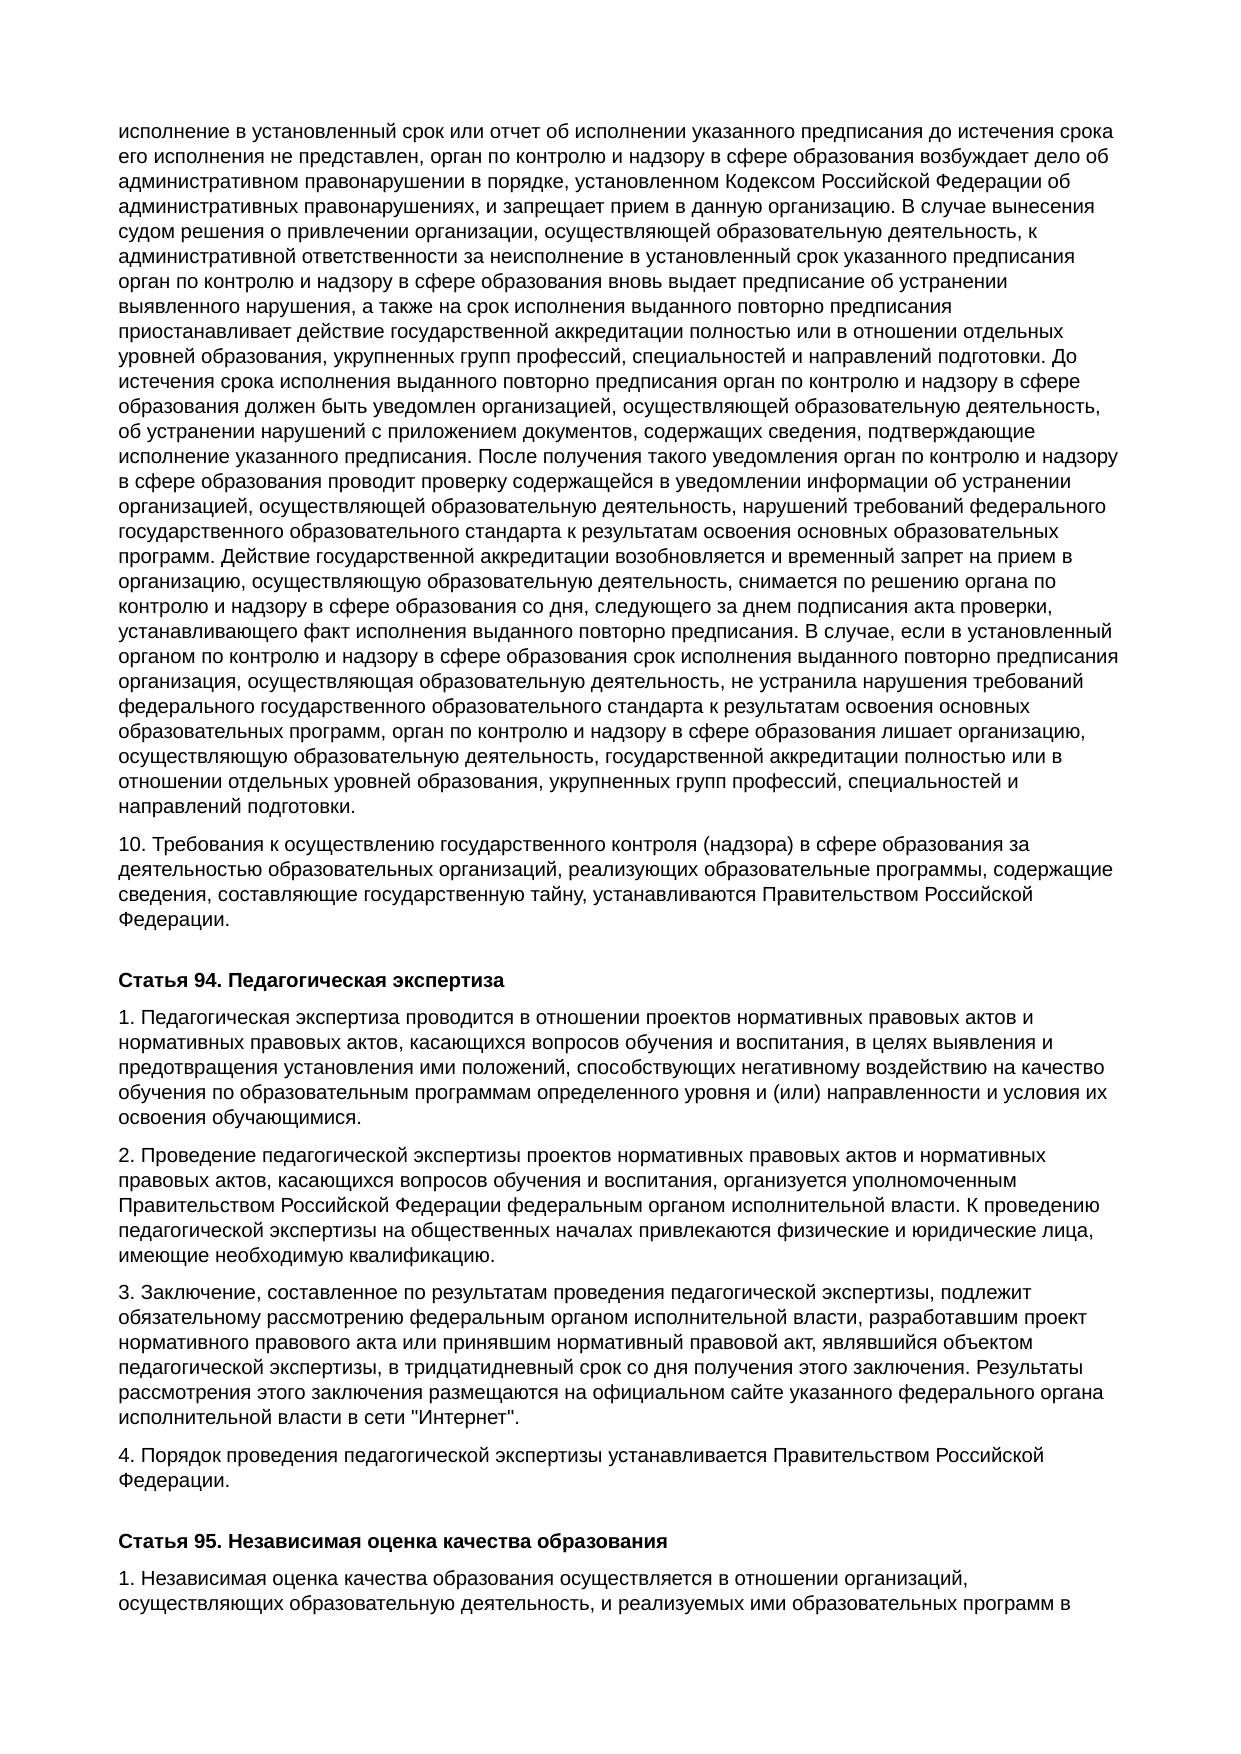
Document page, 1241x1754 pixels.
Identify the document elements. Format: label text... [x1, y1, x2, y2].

text исполнение в установленный срок или отчет об исполнении указанного предписания до истечения срока его исполнения не представлен, орган по контролю и надзору в сфере образования возбуждает дело об административном правонарушении в порядке, установленном Кодексом Российской Федерации об административных правонарушениях, и запрещает прием в данную организацию. В случае вынесения судом решения о привлечении организации, осуществляющей образовательную деятельность, к административной ответственности за неисполнение в установленный срок указанного предписания орган по контролю и надзору в сфере образования вновь выдает предписание об устранении выявленного нарушения, а также на срок исполнения выданного повторно предписания приостанавливает действие государственной аккредитации полностью или в отношении отдельных уровней образования, укрупненных групп профессий, специальностей и направлений подготовки. До истечения срока исполнения выданного повторно предписания орган по контролю и надзору в сфере образования должен быть уведомлен организацией, осуществляющей образовательную деятельность, об устранении нарушений с приложением документов, содержащих сведения, подтверждающие исполнение указанного предписания. После получения такого уведомления орган по контролю и надзору в сфере образования проводит проверку содержащейся в уведомлении информации об устранении организацией, осуществляющей образовательную деятельность, нарушений требований федерального государственного образовательного стандарта к результатам освоения основных образовательных программ. Действие государственной аккредитации возобновляется и временный запрет на прием в организацию, осуществляющую образовательную деятельность, снимается по решению органа по контролю и надзору в сфере образования со дня, следующего за днем подписания акта проверки, устанавливающего факт исполнения выданного повторно предписания. В случае, если в установленный органом по контролю и надзору в сфере образования срок исполнения выданного повторно предписания организация, осуществляющая образовательную деятельность, не устранила нарушения требований федерального государственного образовательного стандарта к результатам освоения основных образовательных программ, орган по контролю и надзору в сфере образования лишает организацию, осуществляющую образовательную деятельность, государственной аккредитации полностью или в отношении отдельных уровней образования, укрупненных групп профессий, специальностей и направлений подготовки. [118, 118, 1122, 818]
text 2. Проведение педагогической экспертизы проектов нормативных правовых актов и нормативных правовых актов, касающихся вопросов обучения и воспитания, организуется уполномоченным Правительством Российской Федерации федеральным органом исполнительной власти. К проведению педагогической экспертизы на общественных началах привлекаются физические и юридические лица, имеющие необходимую квалификацию. [118, 1141, 1122, 1266]
text 1. Независимая оценка качества образования осуществляется в отношении организаций, осуществляющих образовательную деятельность, и реализуемых ими образовательных программ в [118, 1565, 1122, 1615]
subtitle Статья 95. Независимая оценка качества образования [118, 1529, 1122, 1552]
text 4. Порядок проведения педагогической экспертизы устанавливается Правительством Российской Федерации. [118, 1441, 1122, 1491]
subtitle Статья 94. Педагогическая экспертиза [118, 968, 1122, 991]
text 10. Требования к осуществлению государственного контроля (надзора) в сфере образования за деятельностью образовательных организаций, реализующих образовательные программы, содержащие сведения, составляющие государственную тайну, устанавливаются Правительством Российской Федерации. [118, 831, 1122, 931]
text 1. Педагогическая экспертиза проводится в отношении проектов нормативных правовых актов и нормативных правовых актов, касающихся вопросов обучения и воспитания, в целях выявления и предотвращения установления ими положений, способствующих негативному воздействию на качество обучения по образовательным программам определенного уровня и (или) направленности и условия их освоения обучающимися. [118, 1004, 1122, 1129]
text 3. Заключение, составленное по результатам проведения педагогической экспертизы, подлежит обязательному рассмотрению федеральным органом исполнительной власти, разработавшим проект нормативного правового акта или принявшим нормативный правовой акт, являвшийся объектом педагогической экспертизы, в тридцатидневный срок со дня получения этого заключения. Результаты рассмотрения этого заключения размещаются на официальном сайте указанного федерального органа исполнительной власти в сети "Интернет". [118, 1279, 1122, 1429]
